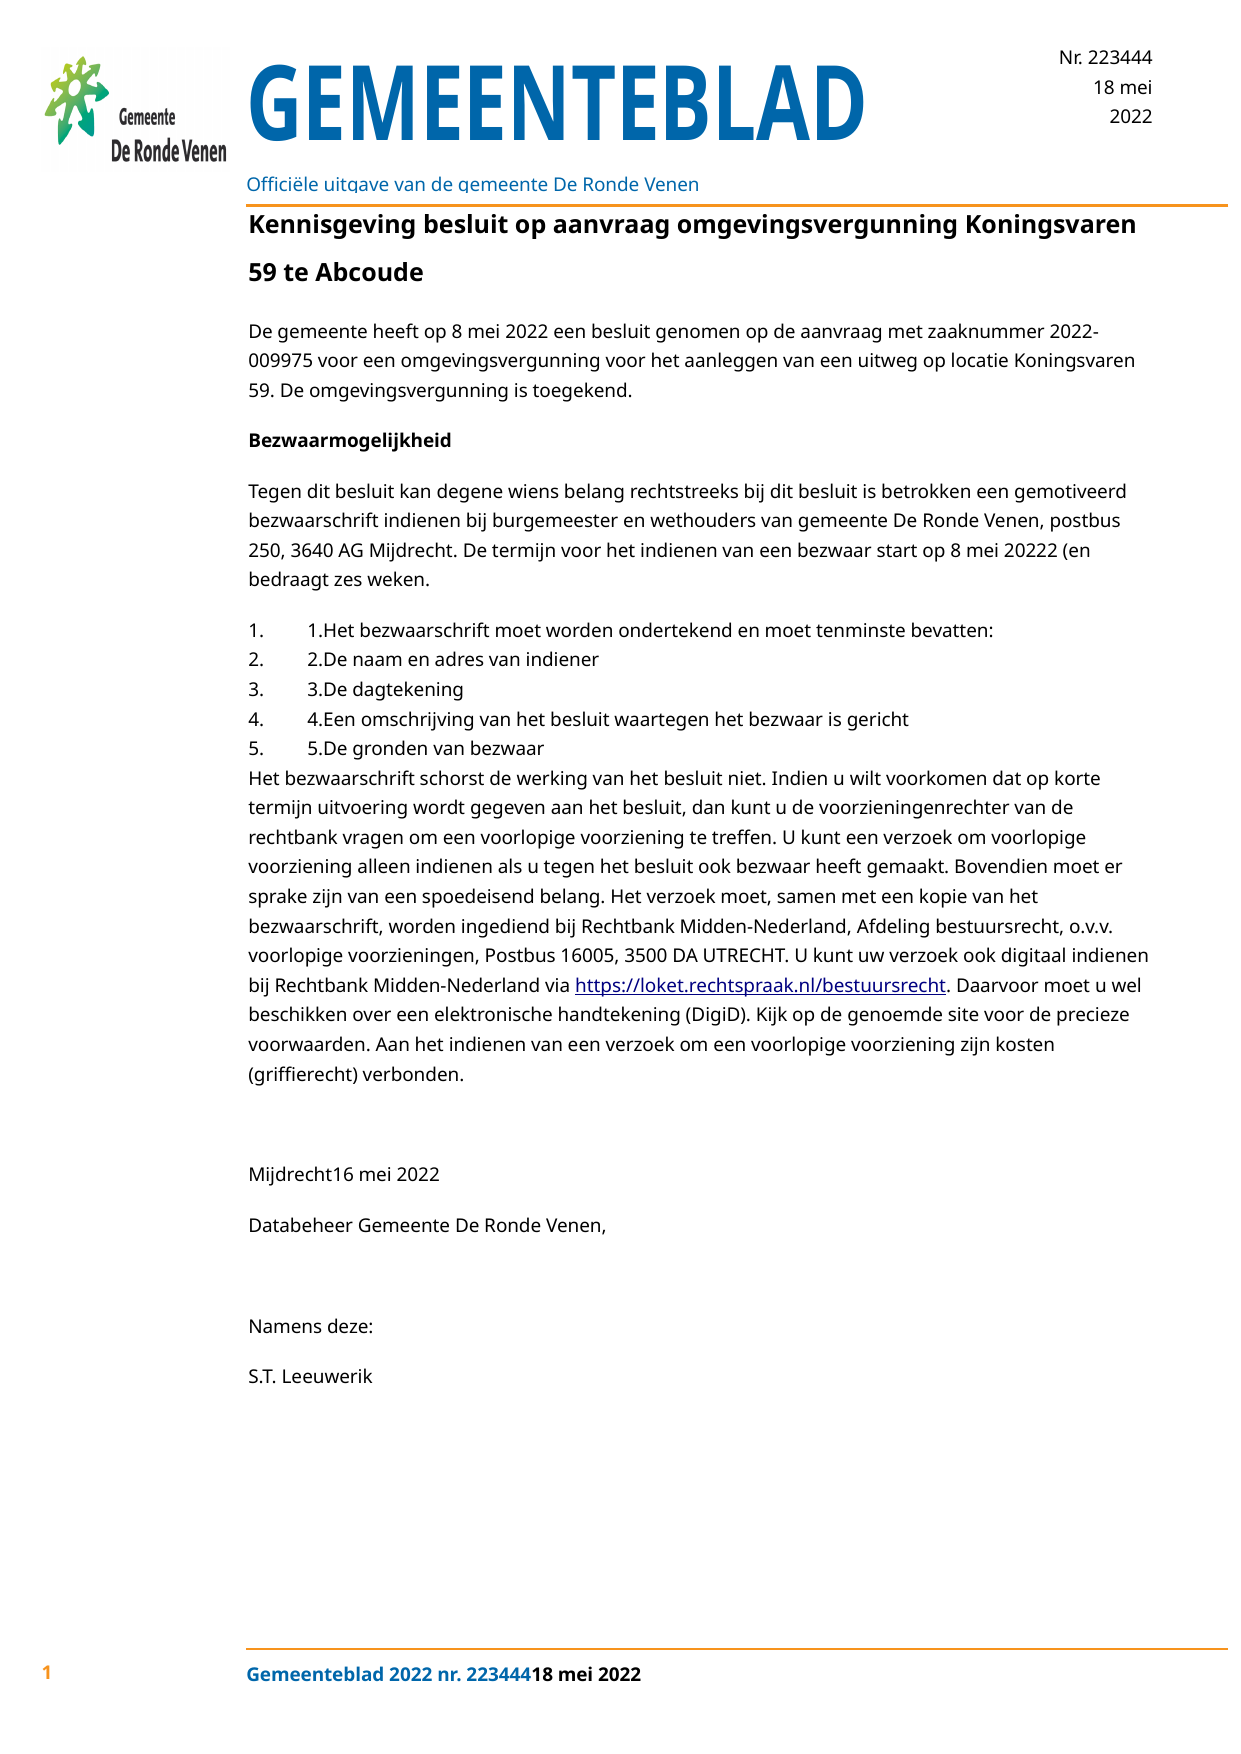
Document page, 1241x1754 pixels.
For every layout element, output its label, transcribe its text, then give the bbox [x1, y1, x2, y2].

text Het bezwaarschrift schorst de werking van het besluit niet. Indien u wilt voorkomen dat op korte termijn uitvoering wordt gegeven aan het besluit, dan kunt u de voorzieningenrechter van de rechtbank vragen om een voorlopige voorziening te treffen. U kunt een verzoek om voorlopige voorziening alleen indienen als u tegen het besluit ook bezwaar heeft gemaakt. Bovendien moet er sprake zijn van een spoedeisend belang. Het verzoek moet, samen met een kopie van het bezwaarschrift, worden ingediend bij Rechtbank Midden-Nederland, Afdeling bestuursrecht, o.v.v. voorlopige voorzieningen, Postbus 16005, 3500 DA UTRECHT. U kunt uw verzoek ook digitaal indienen bij Rechtbank Midden-Nederland via https://loket.rechtspraak.nl/bestuursrecht. Daarvoor moet u wel beschikken over een elektronische handtekening (DigiD). Kijk op de genoemde site voor de precieze voorwaarden. Aan het indienen van een verzoek om een voorlopige voorziening zijn kosten (griffierecht) verbonden. [248, 765, 1152, 1087]
text De gemeente heeft op 8 mei 2022 een besluit genomen op de aanvraag met zaaknummer 2022-009975 voor een omgevingsvergunning voor het aanleggen van een uitweg op locatie Koningsvaren 59. De omgevingsvergunning is toegekend. [248, 318, 1152, 403]
text S.T. Leeuwerik [248, 1363, 1152, 1389]
list 3.De dagtekening [248, 676, 1152, 702]
text Databeheer Gemeente De Ronde Venen, [248, 1212, 1152, 1238]
list 5.De gronden van bezwaar [248, 735, 1152, 761]
text Bezwaarmogelijkheid [248, 427, 1152, 453]
list 1.Het bezwaarschrift moet worden ondertekend en moet tenminste bevatten: [248, 617, 1152, 643]
text Kennisgeving besluit op aanvraag omgevingsvergunning Koningsvaren 59 te Abcoude [248, 207, 1152, 288]
list 2.De naam en adres van indiener [248, 647, 1152, 672]
text Namens deze: [248, 1313, 1152, 1339]
picture [41, 47, 231, 172]
list 4.Een omschrijving van het besluit waartegen het bezwaar is gericht [248, 706, 1152, 732]
text Mijdrecht16 mei 2022 [248, 1162, 1152, 1187]
text Tegen dit besluit kan degene wiens belang rechtstreeks bij dit besluit is betrokken een gemotiveerd bezwaarschrift indienen bij burgemeester en wethouders van gemeente De Ronde Venen, postbus 250, 3640 AG Mijdrecht. De termijn voor het indienen van een bezwaar start op 8 mei 20222 (en bedraagt zes weken. [248, 478, 1152, 592]
